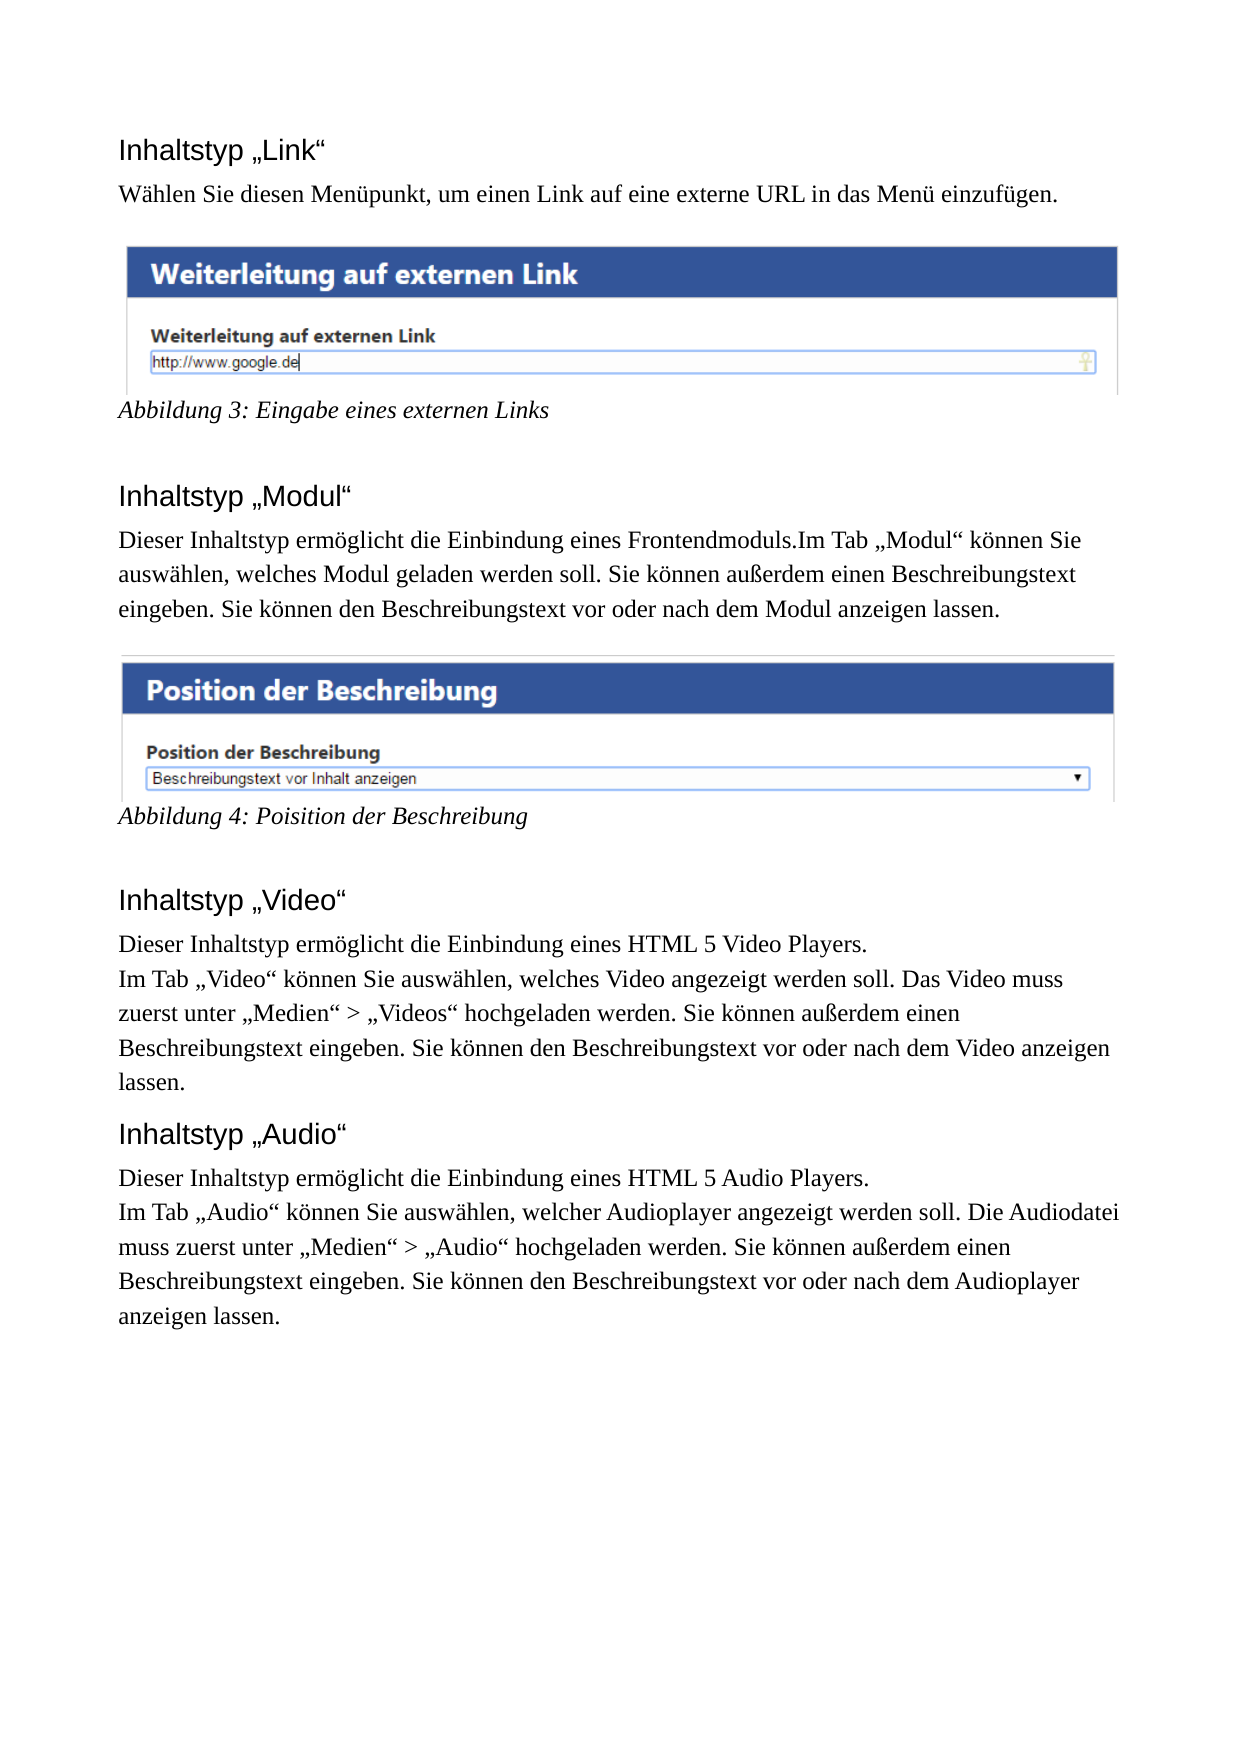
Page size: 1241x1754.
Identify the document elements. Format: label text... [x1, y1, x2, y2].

text Dieser Inhaltstyp ermöglicht die Einbindung eines HTML 5 Audio Players. Im Tab „Audio“ können Sie auswählen, welcher Audioplayer angezeigt werden soll. Die Audiodatei muss zuerst unter „Medien“ > „Audio“ hochgeladen werden. Sie können außerdem einen Beschreibungstext eingeben. Sie können den Beschreibungstext vor oder nach dem Audioplayer anzeigen lassen. [118, 1163, 1123, 1329]
subtitle Inhaltstyp „Link“ [118, 133, 1123, 166]
text Dieser Inhaltstyp ermöglicht die Einbindung eines HTML 5 Video Players. Im Tab „Video“ können Sie auswählen, welches Video angezeigt werden soll. Das Video muss zuerst unter „Medien“ > „Videos“ hochgeladen werden. Sie können außerdem einen Beschreibungstext eingeben. Sie können den Beschreibungstext vor oder nach dem Video anzeigen lassen. [118, 929, 1123, 1096]
subtitle Inhaltstyp „Video“ [118, 883, 1123, 917]
text Abbildung 4: Poisition der Beschreibung [118, 802, 1123, 830]
text Abbildung 3: Eingabe eines externen Links [118, 395, 1123, 424]
subtitle Inhaltstyp „Audio“ [118, 1117, 1123, 1150]
text Dieser Inhaltstyp ermöglicht die Einbindung eines Frontendmoduls.Im Tab „Modul“ können Sie auswählen, welches Modul geladen werden soll. Sie können außerdem einen Beschreibungstext eingeben. Sie können den Beschreibungstext vor oder nach dem Modul anzeigen lassen. [118, 525, 1123, 622]
subtitle Inhaltstyp „Modul“ [118, 478, 1123, 512]
text Wählen Sie diesen Menüpunkt, um einen Link auf eine externe URL in das Menü einzufügen. [118, 179, 1123, 208]
picture [118, 655, 1123, 802]
picture [118, 240, 1123, 395]
